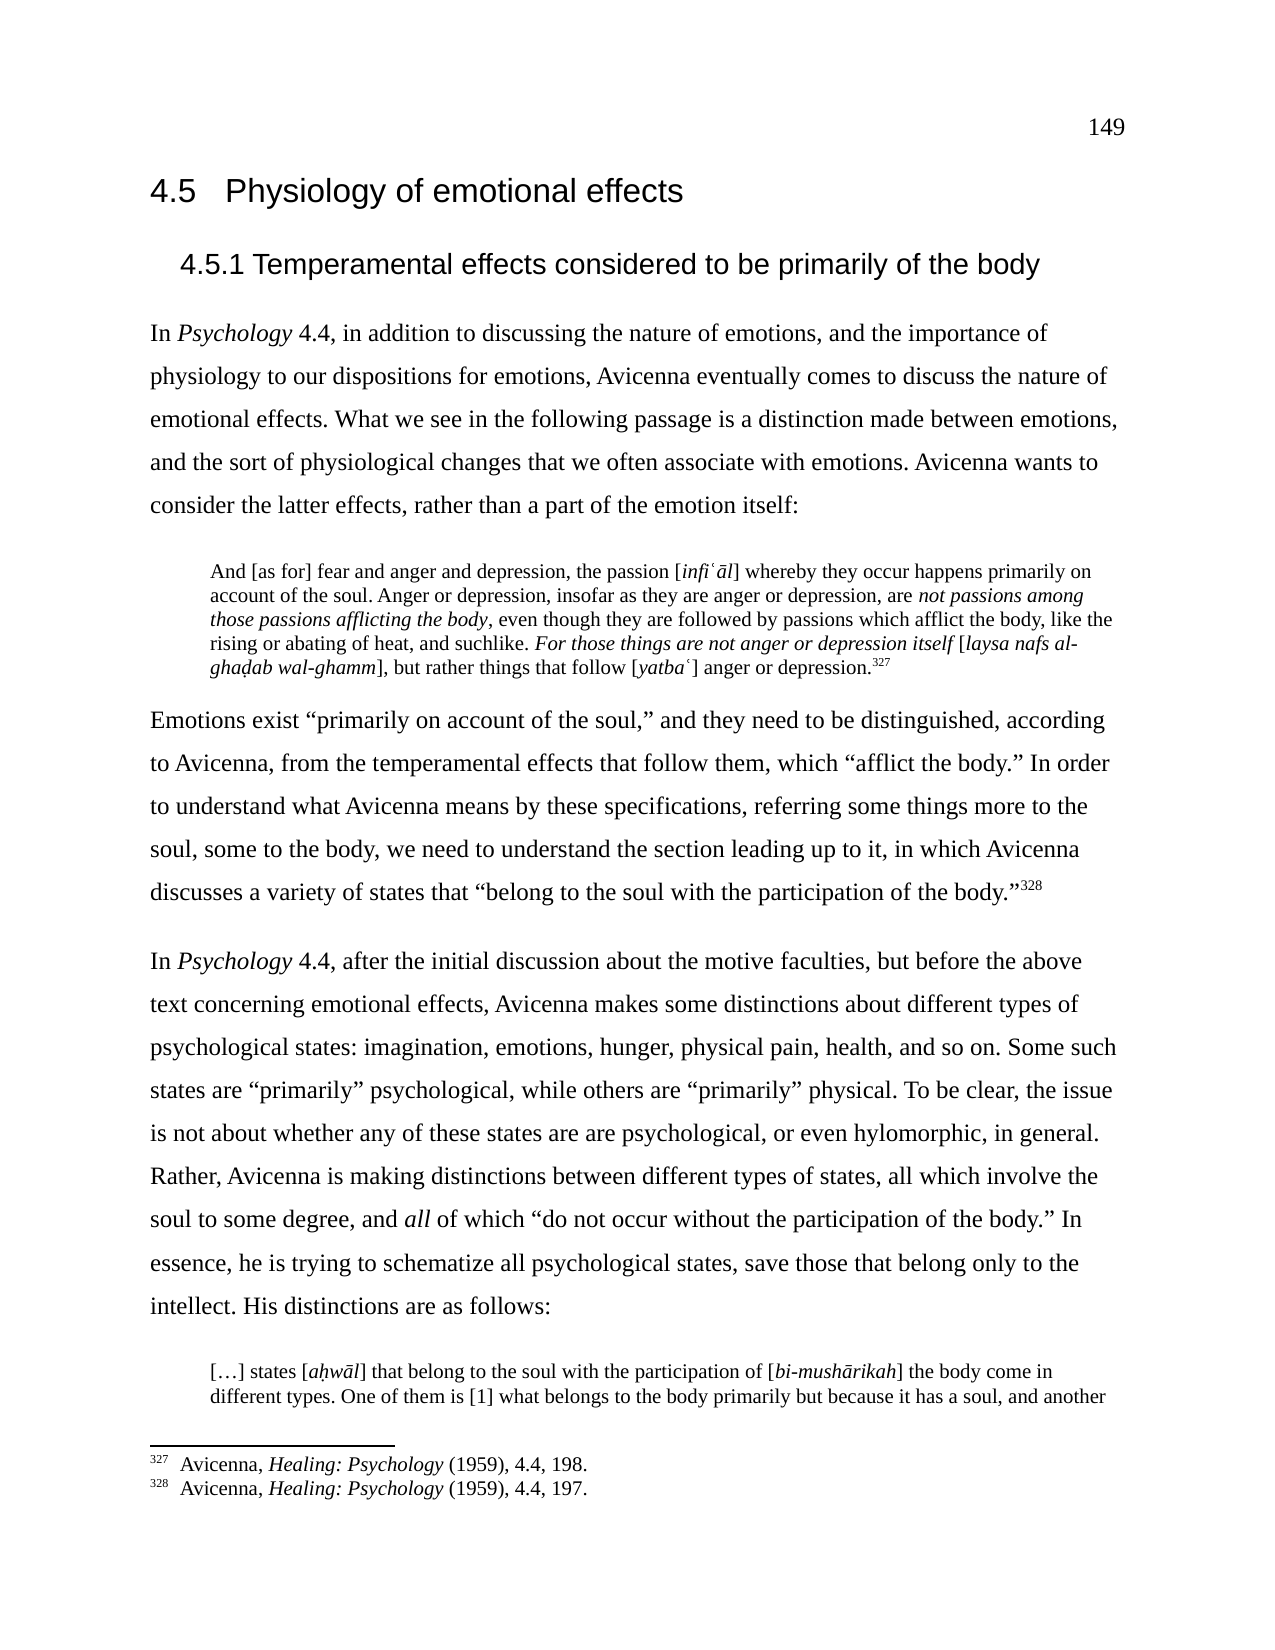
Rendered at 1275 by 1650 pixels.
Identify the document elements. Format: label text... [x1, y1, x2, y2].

text And [as for] fear and anger and depression, the passion [infiʿāl] whereby they occur happens primarily on account of the soul. Anger or depression, insofar as they are anger or depression, are not passions among those passions afflicting the body, even though they are followed by passions which afflict the body, like the rising or abating of heat, and suchlike. For those things are not anger or depression itself [laysa nafs al-ghaḍab wal-ghamm], but rather things that follow [yatbaʿ] anger or depression. [210, 559, 1125, 679]
text In Psychology 4.4, after the initial discussion about the motive faculties, but before the above text concerning emotional effects, Avicenna makes some distinctions about different types of psychological states: imagination, emotions, hunger, physical pain, health, and so on. Some such states are “primarily” psychological, while others are “primarily” physical. To be clear, the issue is not about whether any of these states are are psychological, or even hylomorphic, in general. Rather, Avicenna is making distinctions between different types of states, all which involve the soul to some degree, and all of which “do not occur without the participation of the body.” In essence, he is trying to schematize all psychological states, save those that belong only to the intellect. His distinctions are as follows: [150, 946, 1125, 1319]
subtitle 4.5.1 Temperamental effects considered to be primarily of the body [180, 247, 1125, 280]
text Avicenna, Healing: Psychology (1959), 4.4, 197. [150, 1476, 1125, 1500]
subtitle 4.5 Physiology of emotional effects [150, 171, 1125, 209]
text Emotions exist “primarily on account of the soul,” and they need to be distinguished, according to Avicenna, from the temperamental effects that follow them, which “afflict the body.” In order to understand what Avicenna means by these specifications, referring some things more to the soul, some to the body, we need to understand the section leading up to it, in which Avicenna discusses a variety of states that “belong to the soul with the participation of the body.” [150, 705, 1125, 906]
text […] states [aḥwāl] that belong to the soul with the participation of [bi-mushārikah] the body come in different types. One of them is [1] what belongs to the body primarily but because it has a soul, and another [210, 1359, 1125, 1408]
text Avicenna, Healing: Psychology (1959), 4.4, 198. [150, 1452, 1125, 1476]
text In Psychology 4.4, in addition to discussing the nature of emotions, and the importance of physiology to our dispositions for emotions, Avicenna eventually comes to discuss the nature of emotional effects. What we see in the following passage is a distinction made between emotions, and the sort of physiological changes that we often associate with emotions. Avicenna wants to consider the latter effects, rather than a part of the emotion itself: [150, 318, 1125, 519]
